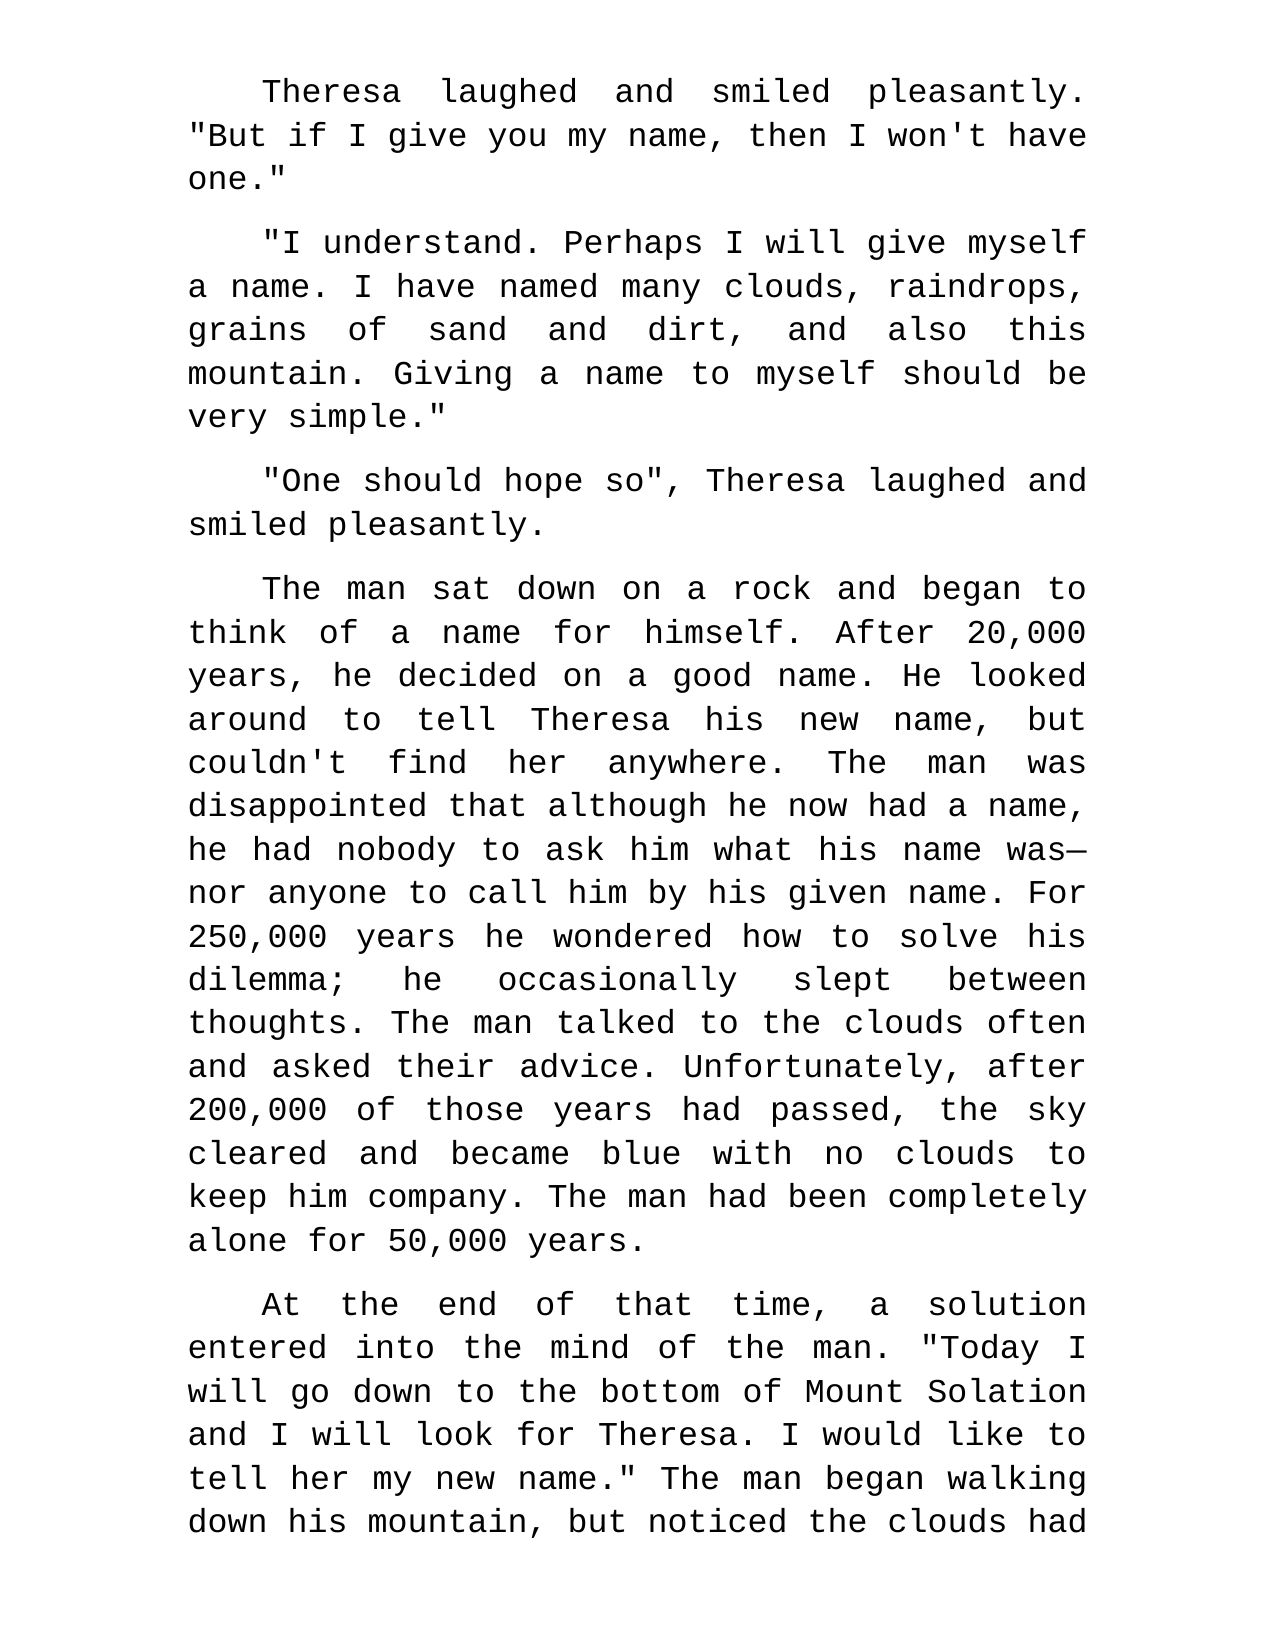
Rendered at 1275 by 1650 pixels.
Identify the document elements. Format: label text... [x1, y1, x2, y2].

text "One should hope so", Theresa laughed and smiled pleasantly. [187, 464, 1087, 545]
text Theresa laughed and smiled pleasantly. "But if I give you my name, then I won't have one." [187, 75, 1087, 200]
text At the end of that time, a solution entered into the mind of the man. "Today I will go down to the bottom of Mount Solation and I will look for Theresa. I would like to tell her my new name." The man began walking down his mountain, but noticed the clouds had [187, 1288, 1087, 1543]
text "I understand. Perhaps I will give myself a name. I have named many clouds, raindrops, grains of sand and dirt, and also this mountain. Giving a name to myself should be very simple." [187, 226, 1087, 438]
text The man sat down on a rock and began to think of a name for himself. After 20,000 years, he decided on a good name. He looked around to tell Theresa his new name, but couldn't find her anywhere. The man was disappointed that although he now had a name, he had nobody to ask him what his name was—nor anyone to call him by his given name. For 250,000 years he wondered how to solve his dilemma; he occasionally slept between thoughts. The man talked to the clouds often and asked their advice. Unfortunately, after 200,000 of those years had passed, the sky cleared and became blue with no clouds to keep him company. The man had been completely alone for 50,000 years. [187, 572, 1087, 1261]
